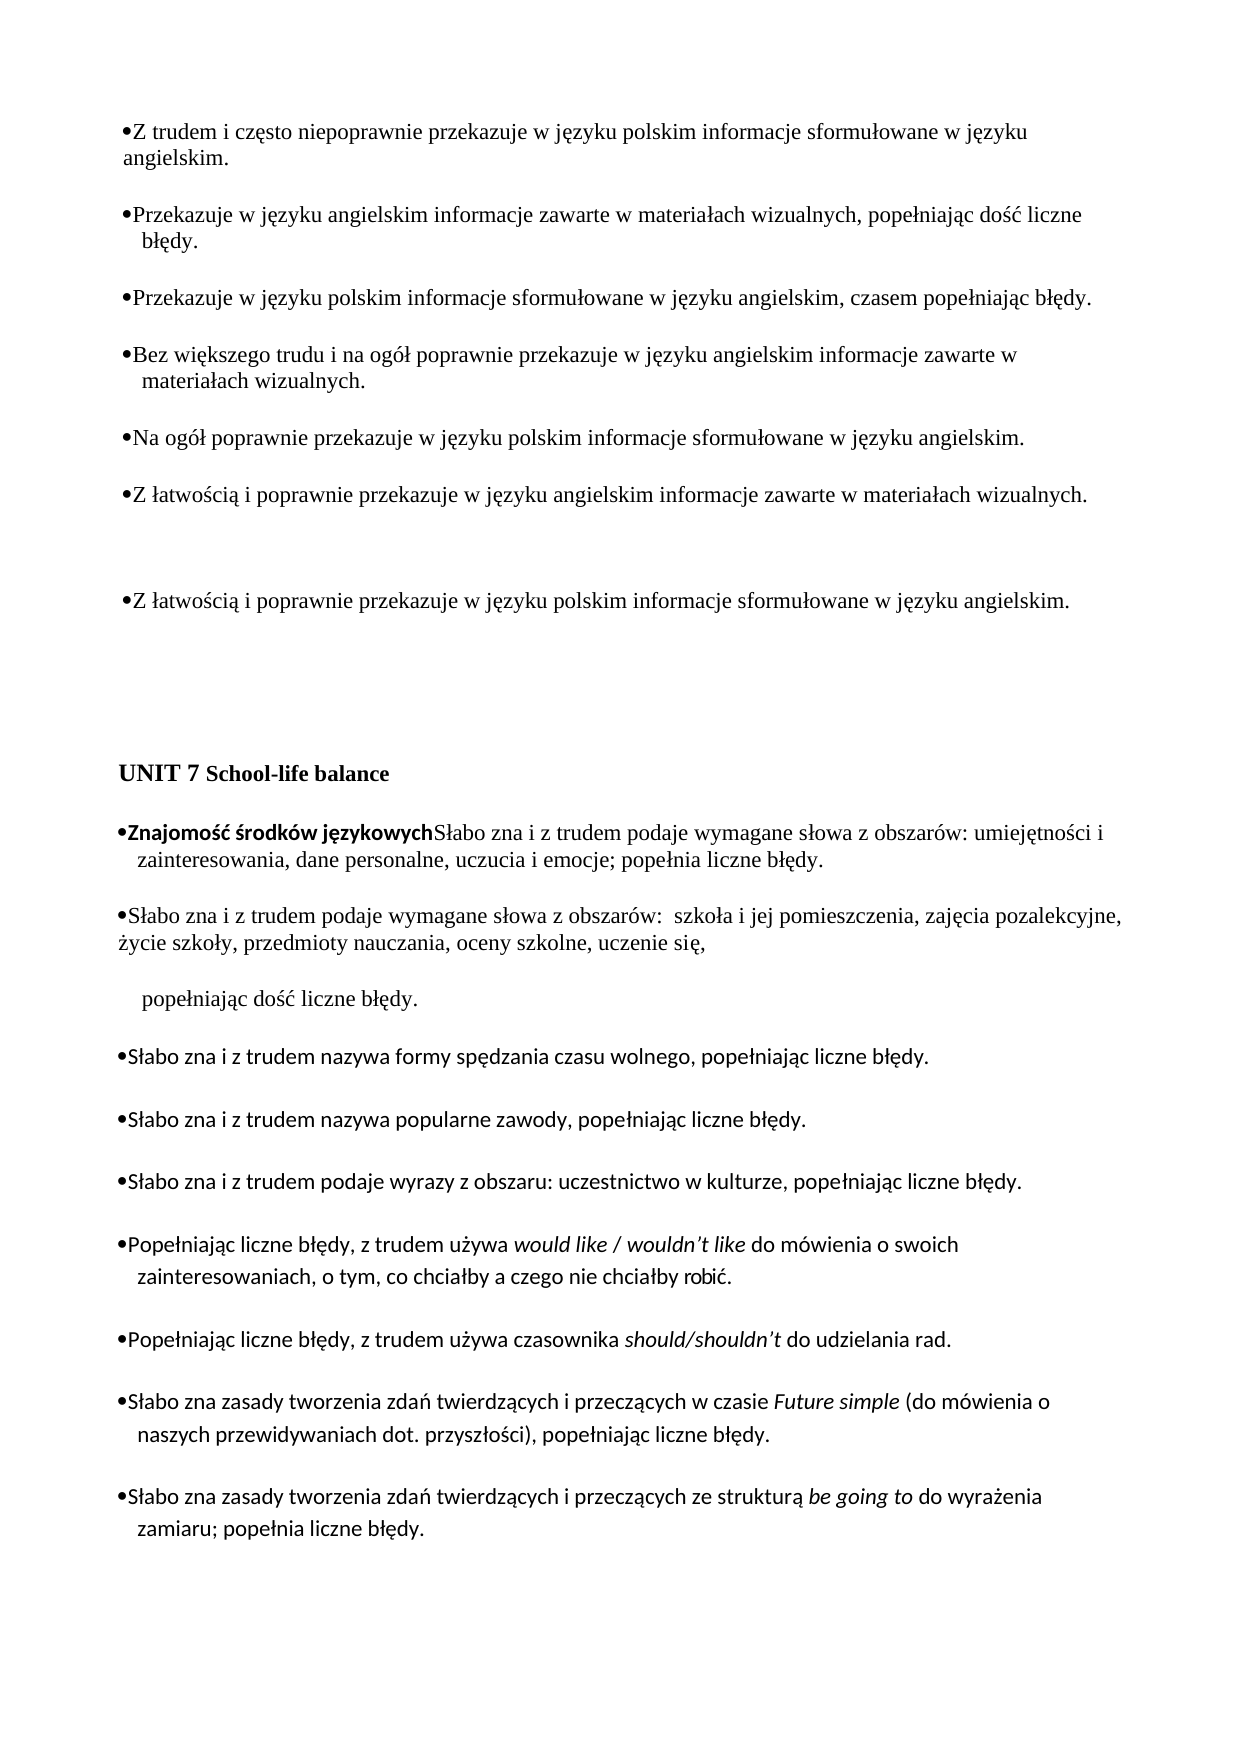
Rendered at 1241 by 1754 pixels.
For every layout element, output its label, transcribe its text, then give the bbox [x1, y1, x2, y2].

list Z trudem i często niepoprawnie przekazuje w języku polskim informacje sformułowane w języku angielskim. [123, 118, 1122, 171]
list Znajomość środków językowychSłabo zna i z trudem podaje wymagane słowa z obszarów: umiejętności i zainteresowania, dane personalne, uczucia i emocje; popełnia liczne błędy. [118, 818, 1122, 872]
list Na ogół poprawnie przekazuje w języku polskim informacje sformułowane w języku angielskim. [123, 424, 1122, 451]
list Słabo zna i z trudem podaje wyrazy z obszaru: uczestnictwo w kulturze, popełniając liczne błędy. [118, 1167, 1122, 1196]
text popełniając dość liczne błędy. [142, 986, 1122, 1012]
text UNIT 7 School-life balance [118, 758, 1122, 787]
list Słabo zna zasady tworzenia zdań twierdzących i przeczących ze strukturą be going to do wyrażenia zamiaru; popełnia liczne błędy. [118, 1482, 1122, 1542]
list Słabo zna i z trudem podaje wymagane słowa z obszarów: szkoła i jej pomieszczenia, zajęcia pozalekcyjne, życie szkoły, przedmioty nauczania, oceny szkolne, uczenie się, [118, 902, 1122, 955]
list Popełniając liczne błędy, z trudem używa czasownika should/shouldn’t do udzielania rad. [118, 1325, 1122, 1353]
list Słabo zna zasady tworzenia zdań twierdzących i przeczących w czasie Future simple (do mówienia o naszych przewidywaniach dot. przyszłości), popełniając liczne błędy. [118, 1387, 1122, 1448]
list Popełniając liczne błędy, z trudem używa would like / wouldn’t like do mówienia o swoich zainteresowaniach, o tym, co chciałby a czego nie chciałby robić. [118, 1230, 1122, 1290]
list Bez większego trudu i na ogół poprawnie przekazuje w języku angielskim informacje zawarte w materiałach wizualnych. [123, 341, 1122, 394]
list Z łatwością i poprawnie przekazuje w języku polskim informacje sformułowane w języku angielskim. [123, 587, 1122, 614]
list Przekazuje w języku angielskim informacje zawarte w materiałach wizualnych, popełniając dość liczne błędy. [123, 201, 1122, 254]
list Słabo zna i z trudem nazywa popularne zawody, popełniając liczne błędy. [118, 1105, 1122, 1133]
list Przekazuje w języku polskim informacje sformułowane w języku angielskim, czasem popełniając błędy. [123, 284, 1122, 311]
list Z łatwością i poprawnie przekazuje w języku angielskim informacje zawarte w materiałach wizualnych. [123, 481, 1122, 507]
list Słabo zna i z trudem nazywa formy spędzania czasu wolnego, popełniając liczne błędy. [118, 1042, 1122, 1070]
